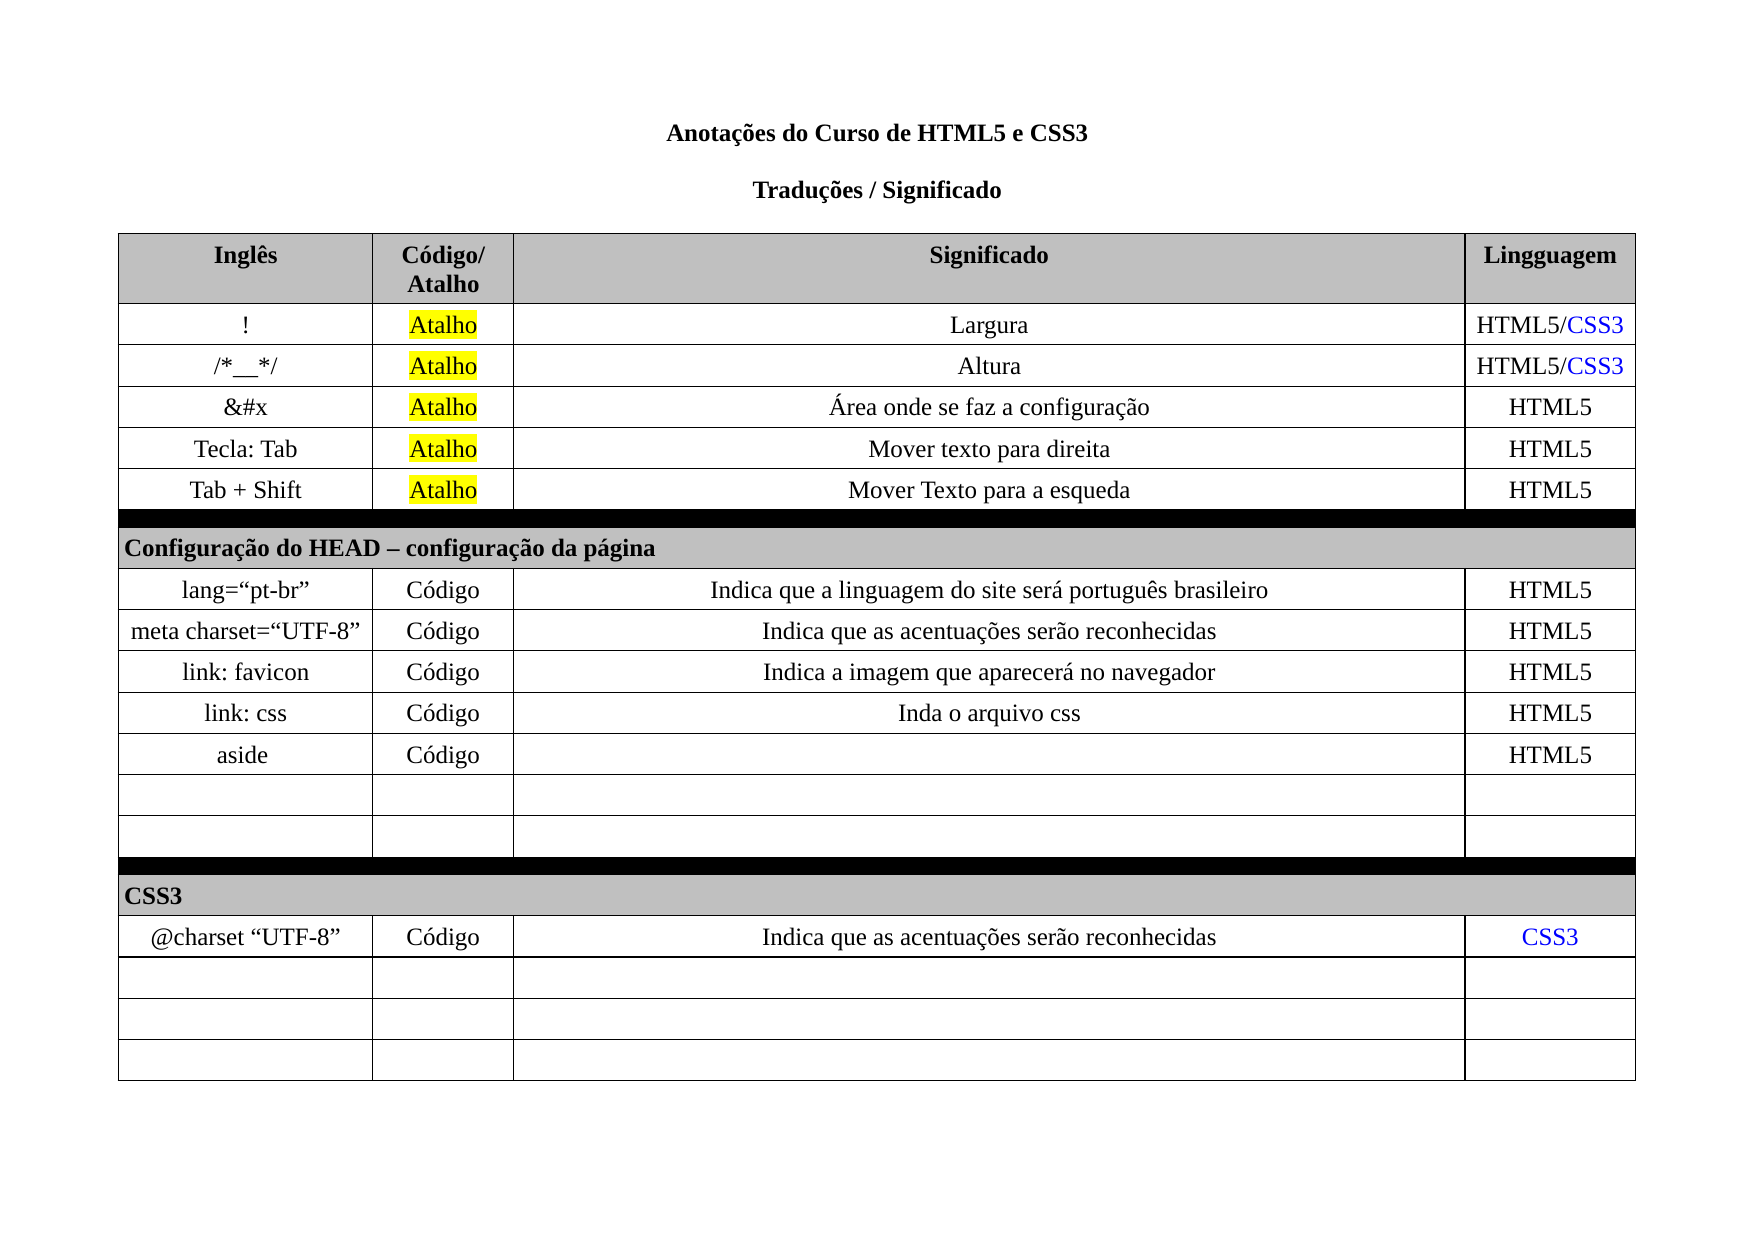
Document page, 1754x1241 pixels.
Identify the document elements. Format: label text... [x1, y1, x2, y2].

table_cell [373, 999, 513, 1039]
table_cell [119, 510, 372, 527]
table_cell [514, 999, 1464, 1039]
table_cell Inda o arquivo css [514, 693, 1464, 733]
table_cell HTML5 [1466, 610, 1635, 650]
table_cell [514, 734, 1464, 774]
table_cell Código [373, 734, 513, 774]
table_cell [1466, 510, 1635, 527]
table_cell Configuração do HEAD – configuração da página [119, 528, 1635, 568]
table_cell HTML5 [1466, 469, 1635, 509]
table_cell [1466, 999, 1635, 1039]
table_cell Código [373, 693, 513, 733]
table_cell link: css [119, 693, 372, 733]
text Traduções / Significado [118, 176, 1636, 204]
table_cell lang=“pt-br” [119, 569, 372, 609]
table_cell [1466, 1040, 1635, 1080]
table_header Inglês [119, 234, 372, 303]
table_cell [1466, 775, 1635, 815]
table_cell CSS3 [1466, 916, 1635, 956]
table_header Código/Atalho [373, 234, 513, 303]
table_cell Indica que as acentuações serão reconhecidas [514, 916, 1464, 956]
table_cell [1466, 816, 1635, 857]
table_cell HTML5 [1466, 569, 1635, 609]
table_cell &#x [119, 387, 372, 427]
table_cell [119, 858, 372, 874]
table_cell Atalho [373, 345, 513, 386]
table_cell [119, 775, 372, 815]
table_cell [119, 816, 372, 857]
table_cell link: favicon [119, 651, 372, 692]
table_cell Código [373, 569, 513, 609]
text Anotações do Curso de HTML5 e CSS3 [118, 118, 1636, 147]
table_cell HTML5/CSS3 [1466, 304, 1635, 344]
table_cell Atalho [373, 387, 513, 427]
table_cell [119, 999, 372, 1039]
table_cell HTML5 [1466, 693, 1635, 733]
table_cell Mover Texto para a esqueda [514, 469, 1464, 509]
table_header Significado [514, 234, 1464, 303]
table_cell Atalho [373, 428, 513, 468]
table_cell [373, 958, 513, 998]
table_cell [1466, 958, 1635, 998]
table_cell Altura [514, 345, 1464, 386]
table_cell [514, 816, 1464, 857]
table_cell Código [373, 610, 513, 650]
table_cell [373, 816, 513, 857]
table_cell Área onde se faz a configuração [514, 387, 1464, 427]
table_cell Código [373, 916, 513, 956]
table_cell @charset “UTF-8” [119, 916, 372, 956]
table_cell HTML5 [1466, 387, 1635, 427]
table_cell Mover texto para direita [514, 428, 1464, 468]
table_cell Código [373, 651, 513, 692]
table_cell [514, 958, 1464, 998]
table_cell [514, 1040, 1464, 1080]
table_cell [514, 775, 1464, 815]
table_cell aside [119, 734, 372, 774]
table_cell HTML5/CSS3 [1466, 345, 1635, 386]
table_cell [373, 1040, 513, 1080]
table_cell Indica que a linguagem do site será português brasileiro [514, 569, 1464, 609]
table_cell [373, 858, 513, 874]
table_cell [373, 510, 513, 527]
table_cell [119, 1040, 372, 1080]
table_cell meta charset=“UTF-8” [119, 610, 372, 650]
table_cell HTML5 [1466, 734, 1635, 774]
table_header Lingguagem [1466, 234, 1635, 303]
table_cell /*__*/ [119, 345, 372, 386]
table_cell [119, 958, 372, 998]
table_cell [514, 858, 1464, 874]
table_cell Tab + Shift [119, 469, 372, 509]
table_cell Largura [514, 304, 1464, 344]
table_cell Atalho [373, 304, 513, 344]
table_cell Tecla: Tab [119, 428, 372, 468]
table_cell ! [119, 304, 372, 344]
table_cell [373, 775, 513, 815]
table_cell Indica que as acentuações serão reconhecidas [514, 610, 1464, 650]
table_cell Atalho [373, 469, 513, 509]
table_cell HTML5 [1466, 428, 1635, 468]
table_cell CSS3 [119, 875, 1635, 915]
table_cell Indica a imagem que aparecerá no navegador [514, 651, 1464, 692]
table_cell [1466, 858, 1635, 874]
table_cell [514, 510, 1464, 527]
table_cell HTML5 [1466, 651, 1635, 692]
